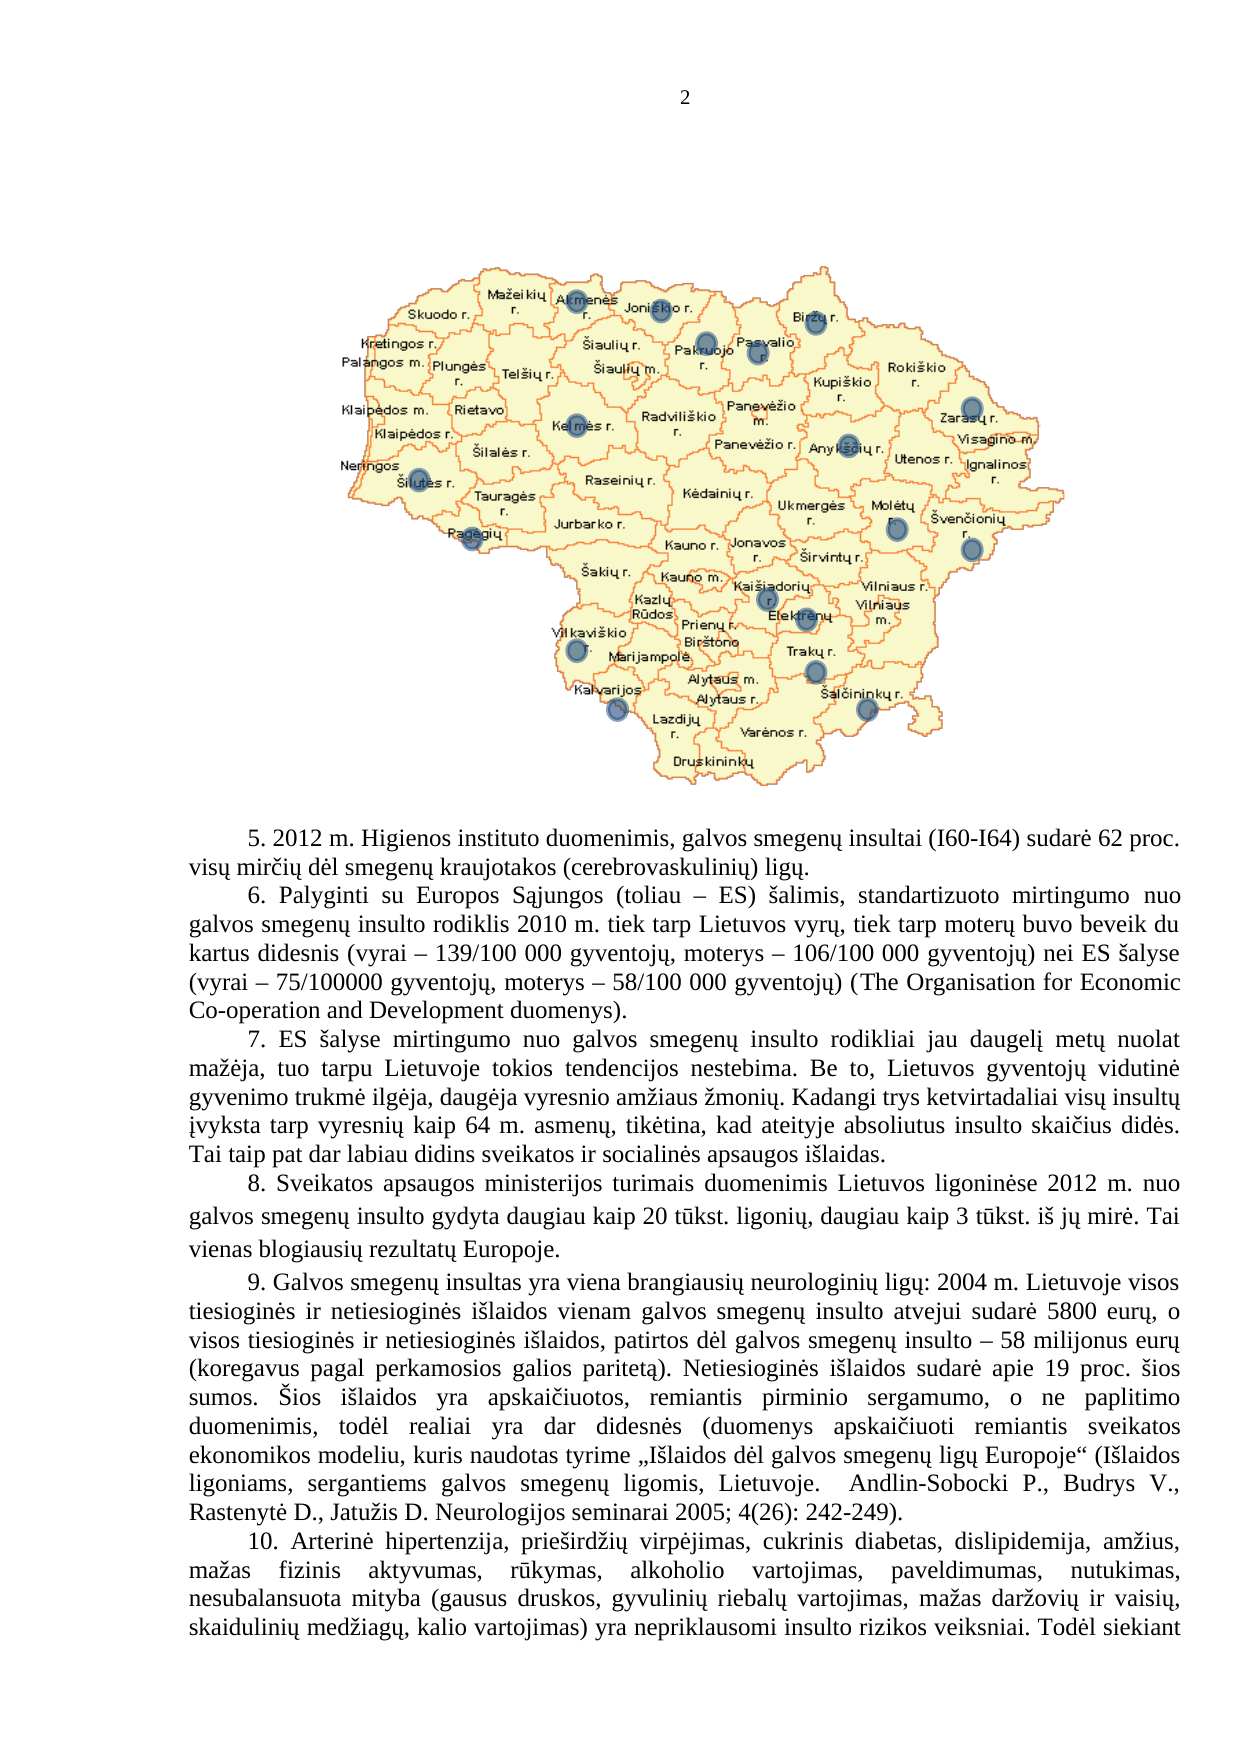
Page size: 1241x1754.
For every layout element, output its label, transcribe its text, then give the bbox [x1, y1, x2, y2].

text 10. Arterinė hipertenzija, prieširdžių virpėjimas, cukrinis diabetas, dislipidemija, amžius, mažas fizinis aktyvumas, rūkymas, alkoholio vartojimas, paveldimumas, nutukimas, nesubalansuota mityba (gausus druskos, gyvulinių riebalų vartojimas, mažas daržovių ir vaisių, skaidulinių medžiagų, kalio vartojimas) yra nepriklausomi insulto rizikos veiksniai. Todėl siekiant [188, 1526, 1181, 1641]
text 8. Sveikatos apsaugos ministerijos turimais duomenimis Lietuvos ligoninėse 2012 m. nuo galvos smegenų insulto gydyta daugiau kaip 20 tūkst. ligonių, daugiau kaip 3 tūkst. iš jų mirė. Tai vienas blogiausių rezultatų Europoje. [188, 1168, 1181, 1263]
text 5. 2012 m. Higienos instituto duomenimis, galvos smegenų insultai (I60-I64) sudarė 62 proc. visų mirčių dėl smegenų kraujotakos (cerebrovaskulinių) ligų. [188, 823, 1181, 881]
text 7. ES šalyse mirtingumo nuo galvos smegenų insulto rodikliai jau daugelį metų nuolat mažėja, tuo tarpu Lietuvoje tokios tendencijos nestebima. Be to, Lietuvos gyventojų vidutinė gyvenimo trukmė ilgėja, daugėja vyresnio amžiaus žmonių. Kadangi trys ketvirtadaliai visų insultų įvyksta tarp vyresnių kaip 64 m. asmenų, tikėtina, kad ateityje absoliutus insulto skaičius didės. Tai taip pat dar labiau didins sveikatos ir socialinės apsaugos išlaidas. [188, 1024, 1181, 1168]
text 9. Galvos smegenų insultas yra viena brangiausių neurologinių ligų: 2004 m. Lietuvoje visos tiesioginės ir netiesioginės išlaidos vienam galvos smegenų insulto atvejui sudarė 5800 eurų, o visos tiesioginės ir netiesioginės išlaidos, patirtos dėl galvos smegenų insulto – 58 milijonus eurų (koregavus pagal perkamosios galios paritetą). Netiesioginės išlaidos sudarė apie 19 proc. šios sumos. Šios išlaidos yra apskaičiuotos, remiantis pirminio sergamumo, o ne paplitimo duomenimis, todėl realiai yra dar didesnės (duomenys apskaičiuoti remiantis sveikatos ekonomikos modeliu, kuris naudotas tyrime „Išlaidos dėl galvos smegenų ligų Europoje“ (Išlaidos ligoniams, sergantiems galvos smegenų ligomis, Lietuvoje. Andlin-Sobocki P., Budrys V., Rastenytė D., Jatužis D. Neurologijos seminarai 2005; 4(26): 242-249). [188, 1267, 1181, 1526]
text 6. Palyginti su Europos Sąjungos (toliau – ES) šalimis, standartizuoto mirtingumo nuo galvos smegenų insulto rodiklis 2010 m. tiek tarp Lietuvos vyrų, tiek tarp moterų buvo beveik du kartus didesnis (vyrai – 139/100 000 gyventojų, moterys – 106/100 000 gyventojų) nei ES šalyse (vyrai – 75/100000 gyventojų, moterys – 58/100 000 gyventojų) (The Organisation for Economic Co-operation and Development duomenys). [188, 881, 1181, 1024]
